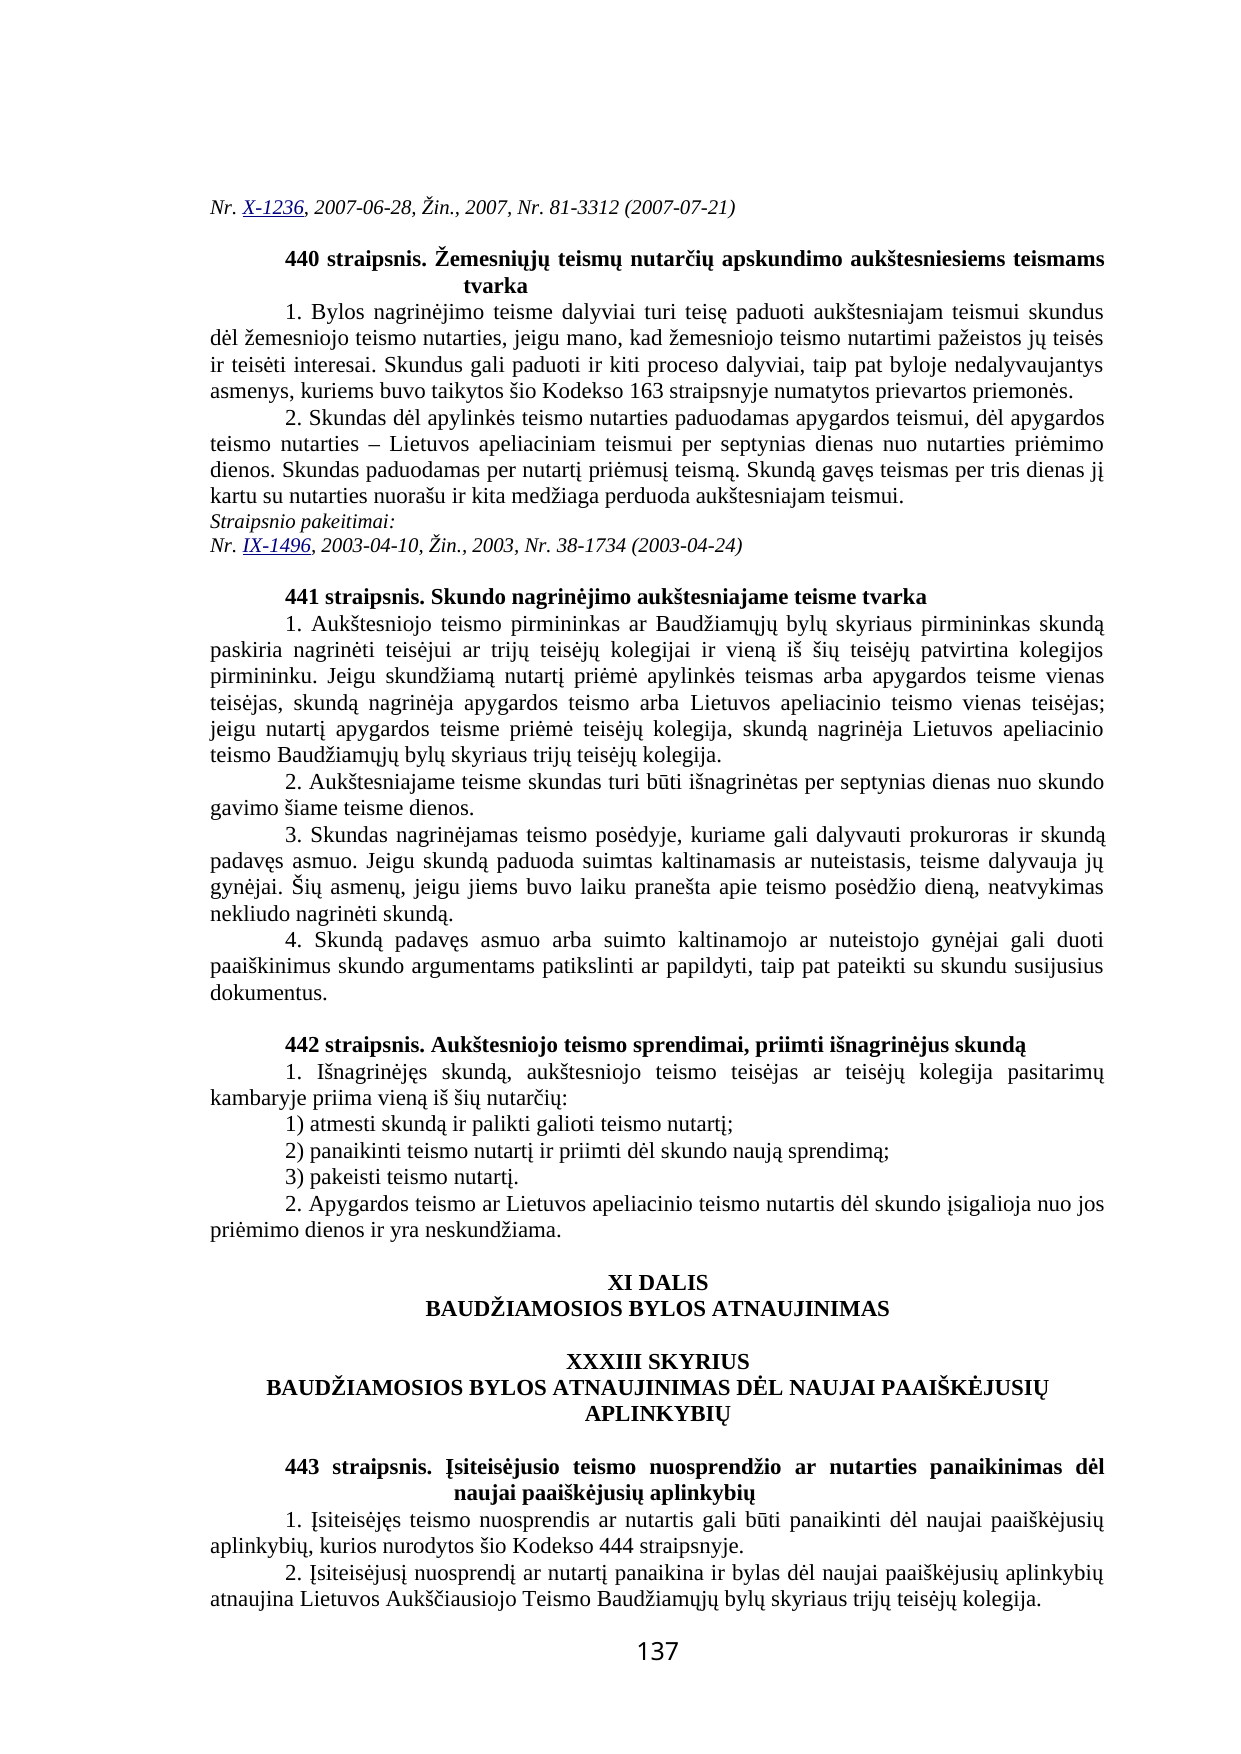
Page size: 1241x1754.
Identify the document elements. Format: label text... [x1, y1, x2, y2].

text 1. Įsiteisėjęs teismo nuosprendis ar nutartis gali būti panaikinti dėl naujai paaiškėjusių aplinkybių, kurios nurodytos šio Kodekso 444 straipsnyje. [210, 1506, 1106, 1558]
text 1. Aukštesniojo teismo pirmininkas ar Baudžiamųjų bylų skyriaus pirmininkas skundą paskiria nagrinėti teisėjui ar trijų teisėjų kolegijai ir vieną iš šių teisėjų patvirtina kolegijos pirmininku. Jeigu skundžiamą nutartį priėmė apylinkės teismas arba apygardos teisme vienas teisėjas, skundą nagrinėja apygardos teismo arba Lietuvos apeliacinio teismo vienas teisėjas; jeigu nutartį apygardos teisme priėmė teisėjų kolegija, skundą nagrinėja Lietuvos apeliacinio teismo Baudžiamųjų bylų skyriaus trijų teisėjų kolegija. [210, 610, 1106, 768]
text XXXIII skyrius [210, 1348, 1106, 1374]
text 1. Išnagrinėjęs skundą, aukštesniojo teismo teisėjas ar teisėjų kolegija pasitarimų kambaryje priima vieną iš šių nutarčių: [210, 1058, 1106, 1111]
subtitle BAUDŽIAMOSIOS BYLOS ATNAUJINIMAS [210, 1295, 1106, 1321]
text Straipsnio pakeitimai: [210, 509, 1106, 533]
text 2. Aukštesniajame teisme skundas turi būti išnagrinėtas per septynias dienas nuo skundo gavimo šiame teisme dienos. [210, 768, 1106, 821]
text 2. Skundas dėl apylinkės teismo nutarties paduodamas apygardos teismui, dėl apygardos teismo nutarties – Lietuvos apeliaciniam teismui per septynias dienas nuo nutarties priėmimo dienos. Skundas paduodamas per nutartį priėmusį teismą. Skundą gavęs teismas per tris dienas jį kartu su nutarties nuorašu ir kita medžiaga perduoda aukštesniajam teismui. [210, 403, 1106, 509]
text 2) panaikinti teismo nutartį ir priimti dėl skundo naują sprendimą; [210, 1137, 1106, 1163]
text 3. Skundas nagrinėjamas teismo posėdyje, kuriame gali dalyvauti prokuroras ir skundą padavęs asmuo. Jeigu skundą paduoda suimtas kaltinamasis ar nuteistasis, teisme dalyvauja jų gynėjai. Šių asmenų, jeigu jiems buvo laiku pranešta apie teismo posėdžio dieną, neatvykimas nekliudo nagrinėti skundą. [210, 821, 1106, 926]
text 442 straipsnis. Aukštesniojo teismo sprendimai, priimti išnagrinėjus skundą [285, 1031, 1106, 1058]
text 2. Apygardos teismo ar Lietuvos apeliacinio teismo nutartis dėl skundo įsigalioja nuo jos priėmimo dienos ir yra neskundžiama. [210, 1189, 1106, 1242]
text 440 straipsnis. Žemesniųjų teismų nutarčių apskundimo aukštesniesiems teismams tvarka [285, 245, 1106, 298]
text 441 straipsnis. Skundo nagrinėjimo aukštesniajame teisme tvarka [210, 583, 1106, 610]
text 2. Įsiteisėjusį nuosprendį ar nutartį panaikina ir bylas dėl naujai paaiškėjusių aplinkybių atnaujina Lietuvos Aukščiausiojo Teismo Baudžiamųjų bylų skyriaus trijų teisėjų kolegija. [210, 1558, 1106, 1611]
text Baudžiamosios bylos atnaujinimas dėl naujai paaiškėjusių aplinkybių [210, 1374, 1106, 1427]
text 1) atmesti skundą ir palikti galioti teismo nutartį; [210, 1111, 1106, 1137]
text 3) pakeisti teismo nutartį. [210, 1163, 1106, 1189]
text Nr. X-1236, 2007-06-28, Žin., 2007, Nr. 81-3312 (2007-07-21) [210, 195, 1106, 219]
text 1. Bylos nagrinėjimo teisme dalyviai turi teisę paduoti aukštesniajam teismui skundus dėl žemesniojo teismo nutarties, jeigu mano, kad žemesniojo teismo nutartimi pažeistos jų teisės ir teisėti interesai. Skundus gali paduoti ir kiti proceso dalyviai, taip pat byloje nedalyvaujantys asmenys, kuriems buvo taikytos šio Kodekso 163 straipsnyje numatytos prievartos priemonės. [210, 298, 1106, 403]
text 443 straipsnis. Įsiteisėjusio teismo nuosprendžio ar nutarties panaikinimas dėl naujai paaiškėjusių aplinkybių [285, 1453, 1106, 1506]
subtitle XI DALIS [210, 1269, 1106, 1295]
text 4. Skundą padavęs asmuo arba suimto kaltinamojo ar nuteistojo gynėjai gali duoti paaiškinimus skundo argumentams patikslinti ar papildyti, taip pat pateikti su skundu susijusius dokumentus. [210, 926, 1106, 1005]
text Nr. IX-1496, 2003-04-10, Žin., 2003, Nr. 38-1734 (2003-04-24) [210, 533, 1106, 557]
